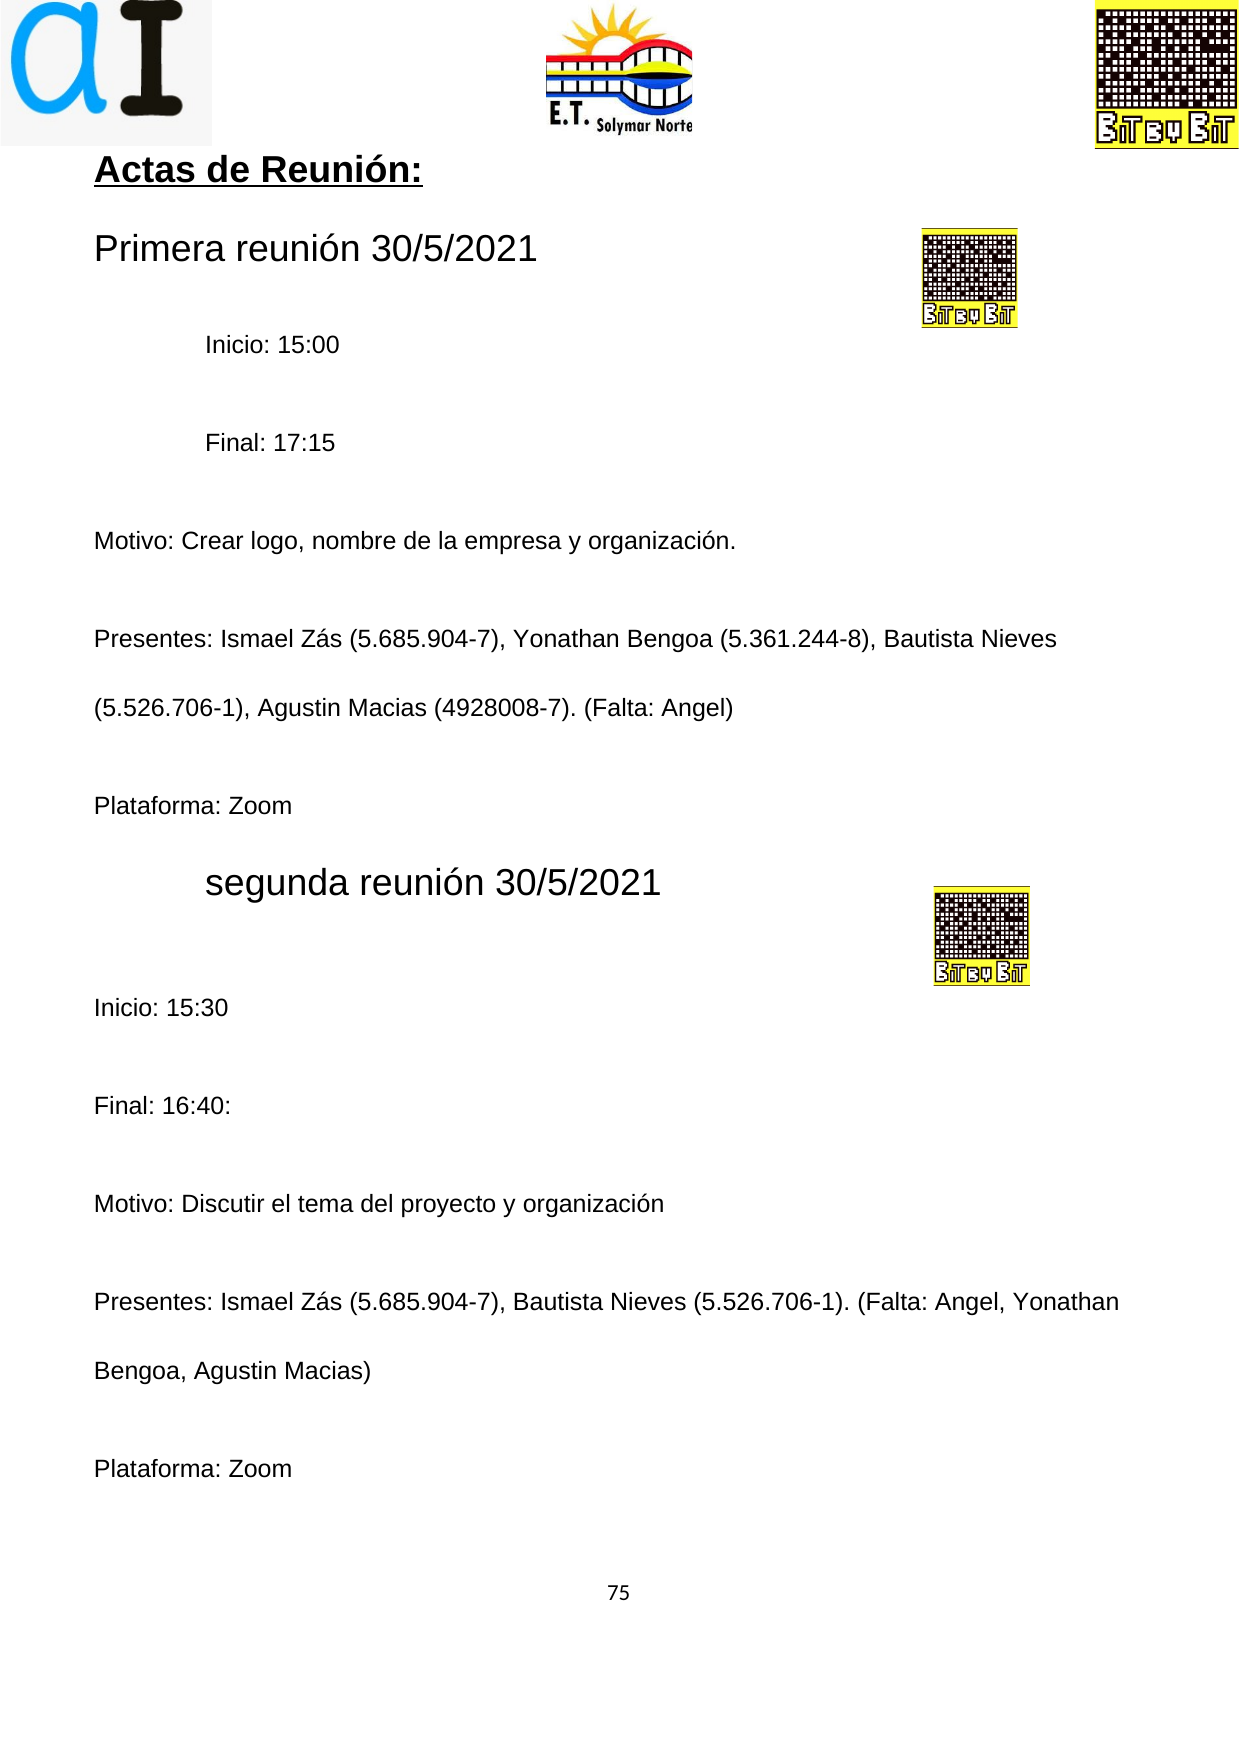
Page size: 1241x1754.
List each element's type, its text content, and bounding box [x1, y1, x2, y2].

subtitle Actas de Reunión: [94, 148, 1143, 191]
text Plataforma: Zoom [94, 1454, 1143, 1483]
text Motivo: Discutir el tema del proyecto y organización [94, 1189, 1143, 1218]
text Inicio: 15:00 [94, 330, 1143, 358]
picture [921, 269, 1018, 328]
text Motivo: Crear logo, nombre de la empresa y organización. [94, 526, 1143, 555]
text Plataforma: Zoom [94, 791, 1143, 820]
picture [933, 903, 1030, 986]
text segunda reunión 30/5/2021 [94, 860, 1143, 903]
text Primera reunión 30/5/2021 [94, 226, 1143, 269]
picture [546, 0, 693, 146]
text Inicio: 15:30 [94, 993, 1143, 1022]
text Presentes: Ismael Zás (5.685.904-7), Yonathan Bengoa (5.361.244-8), Bautista Nieves (5.526.706-1), Agustin Macias (4928008-7). (Falta: Angel) [94, 624, 1143, 722]
text Final: 16:40: [94, 1091, 1143, 1120]
text Final: 17:15 [94, 428, 1143, 457]
picture [1094, 0, 1239, 149]
picture [0, 0, 212, 146]
text Presentes: Ismael Zás (5.685.904-7), Bautista Nieves (5.526.706-1). (Falta: Angel, Yonathan Bengoa, Agustin Macias) [94, 1287, 1143, 1385]
